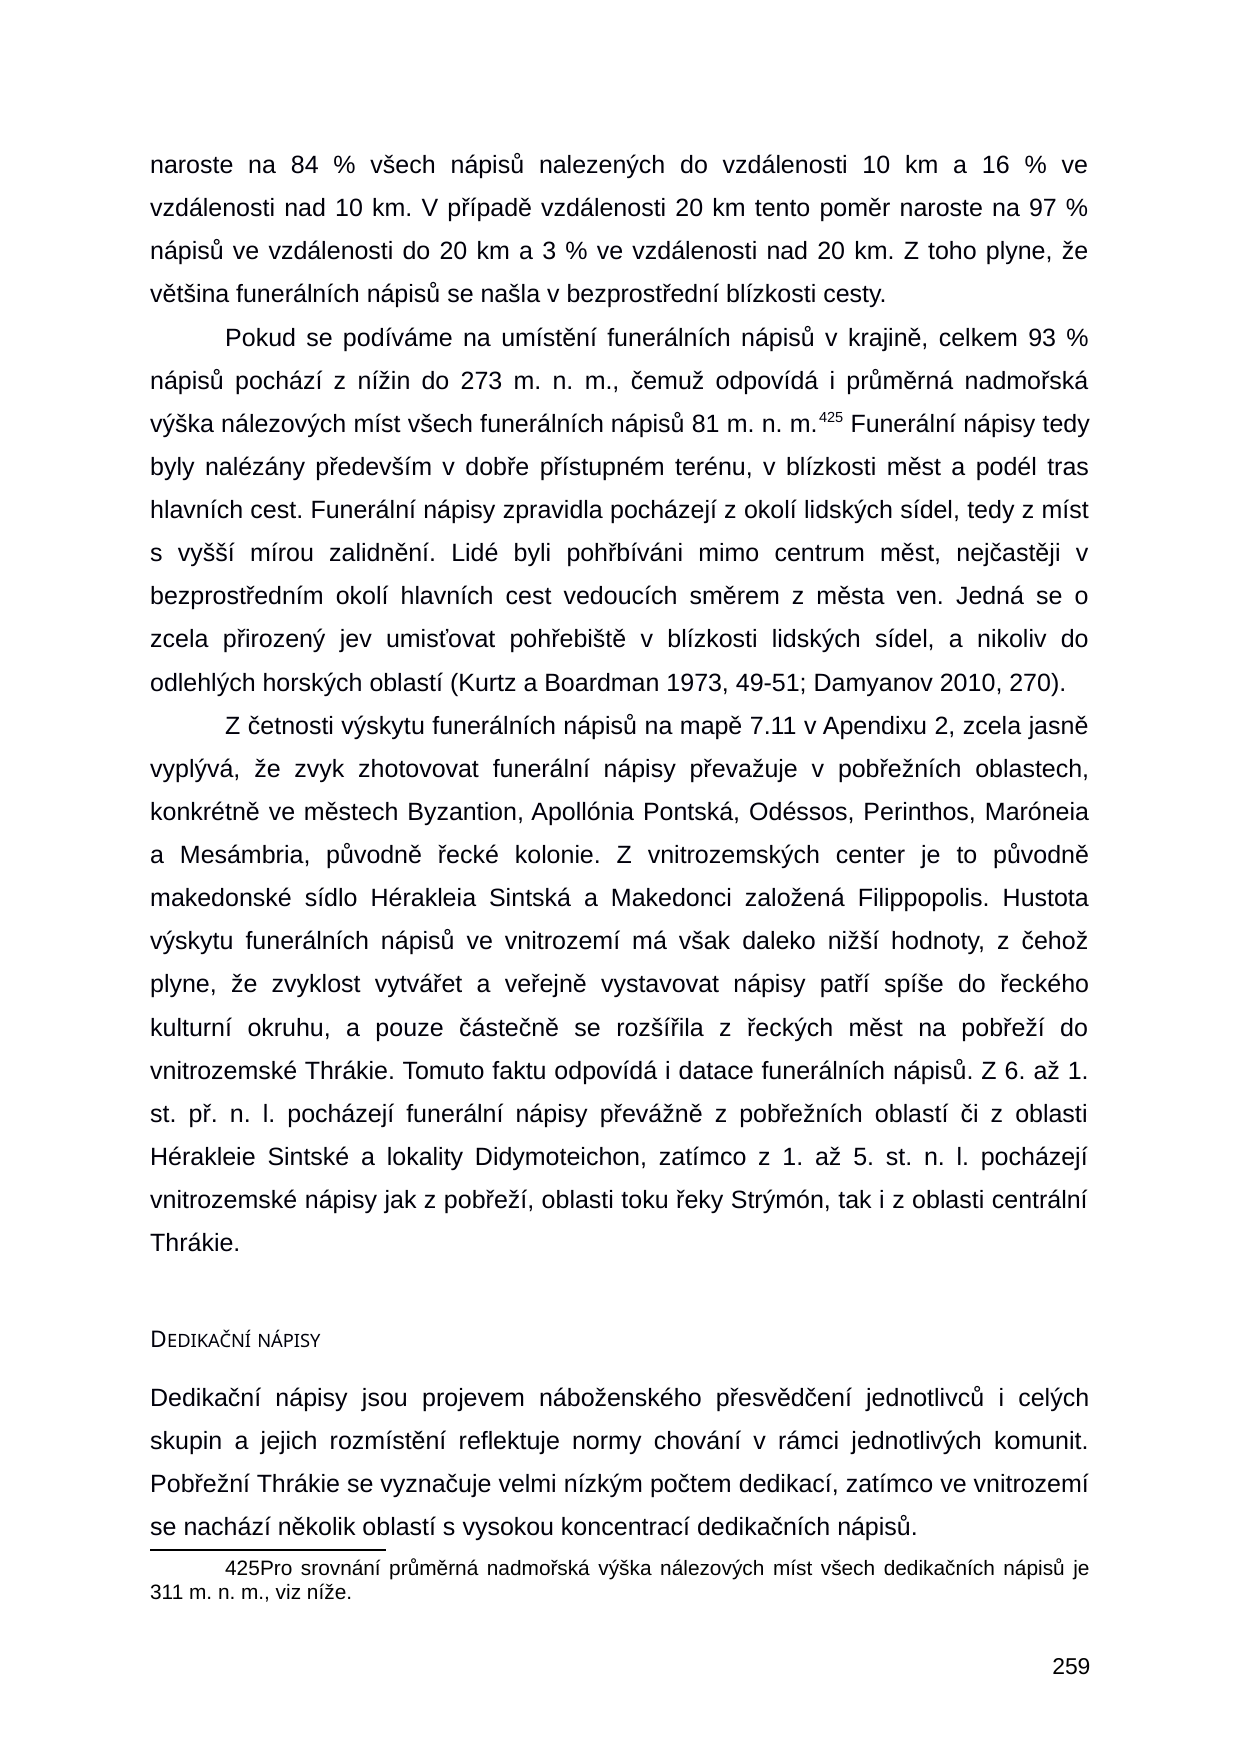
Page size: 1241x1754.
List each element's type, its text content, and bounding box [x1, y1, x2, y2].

text Z četnosti výskytu funerálních nápisů na mapě 7.11 v Apendixu 2, zcela jasně vyplývá, že zvyk zhotovovat funerální nápisy převažuje v pobřežních oblastech, konkrétně ve městech Byzantion, Apollónia Pontská, Odéssos, Perinthos, Maróneia a Mesámbria, původně řecké kolonie. Z vnitrozemských center je to původně makedonské sídlo Hérakleia Sintská a Makedonci založená Filippopolis. Hustota výskytu funerálních nápisů ve vnitrozemí má však daleko nižší hodnoty, z čehož plyne, že zvyklost vytvářet a veřejně vystavovat nápisy patří spíše do řeckého kulturní okruhu, a pouze částečně se rozšířila z řeckých měst na pobřeží do vnitrozemské Thrákie. Tomuto faktu odpovídá i datace funerálních nápisů. Z 6. až 1. st. př. n. l. pocházejí funerální nápisy převážně z pobřežních oblastí či z oblasti Hérakleie Sintské a lokality Didymoteichon, zatímco z 1. až 5. st. n. l. pocházejí vnitrozemské nápisy jak z pobřeží, oblasti toku řeky Strýmón, tak i z oblasti centrální Thrákie. [150, 711, 1090, 1257]
text naroste na 84 % všech nápisů nalezených do vzdálenosti 10 km a 16 % ve vzdálenosti nad 10 km. V případě vzdálenosti 20 km tento poměr naroste na 97 % nápisů ve vzdálenosti do 20 km a 3 % ve vzdálenosti nad 20 km. Z toho plyne, že většina funerálních nápisů se našla v bezprostřední blízkosti cesty. [150, 150, 1090, 308]
subtitle Dedikační nápisy [150, 1323, 1090, 1354]
text Dedikační nápisy jsou projevem náboženského přesvědčení jednotlivců i celých skupin a jejich rozmístění reflektuje normy chování v rámci jednotlivých komunit. Pobřežní Thrákie se vyznačuje velmi nízkým počtem dedikací, zatímco ve vnitrozemí se nachází několik oblastí s vysokou koncentrací dedikačních nápisů. [150, 1383, 1090, 1541]
text Pokud se podíváme na umístění funerálních nápisů v krajině, celkem 93 % nápisů pochází z nížin do 273 m. n. m., čemuž odpovídá i průměrná nadmořská výška nálezových míst všech funerálních nápisů 81 m. n. m. Funerální nápisy tedy byly nalézány především v dobře přístupném terénu, v blízkosti měst a podél tras hlavních cest. Funerální nápisy zpravidla pocházejí z okolí lidských sídel, tedy z míst s vyšší mírou zalidnění. Lidé byli pohřbíváni mimo centrum měst, nejčastěji v bezprostředním okolí hlavních cest vedoucích směrem z města ven. Jedná se o zcela přirozený jev umisťovat pohřebiště v blízkosti lidských sídel, a nikoliv do odlehlých horských oblastí (Kurtz a Boardman 1973, 49-51; Damyanov 2010, 270). [150, 322, 1090, 696]
text Pro srovnání průměrná nadmořská výška nálezových míst všech dedikačních nápisů je 311 m. n. m., viz níže. [150, 1556, 1090, 1604]
